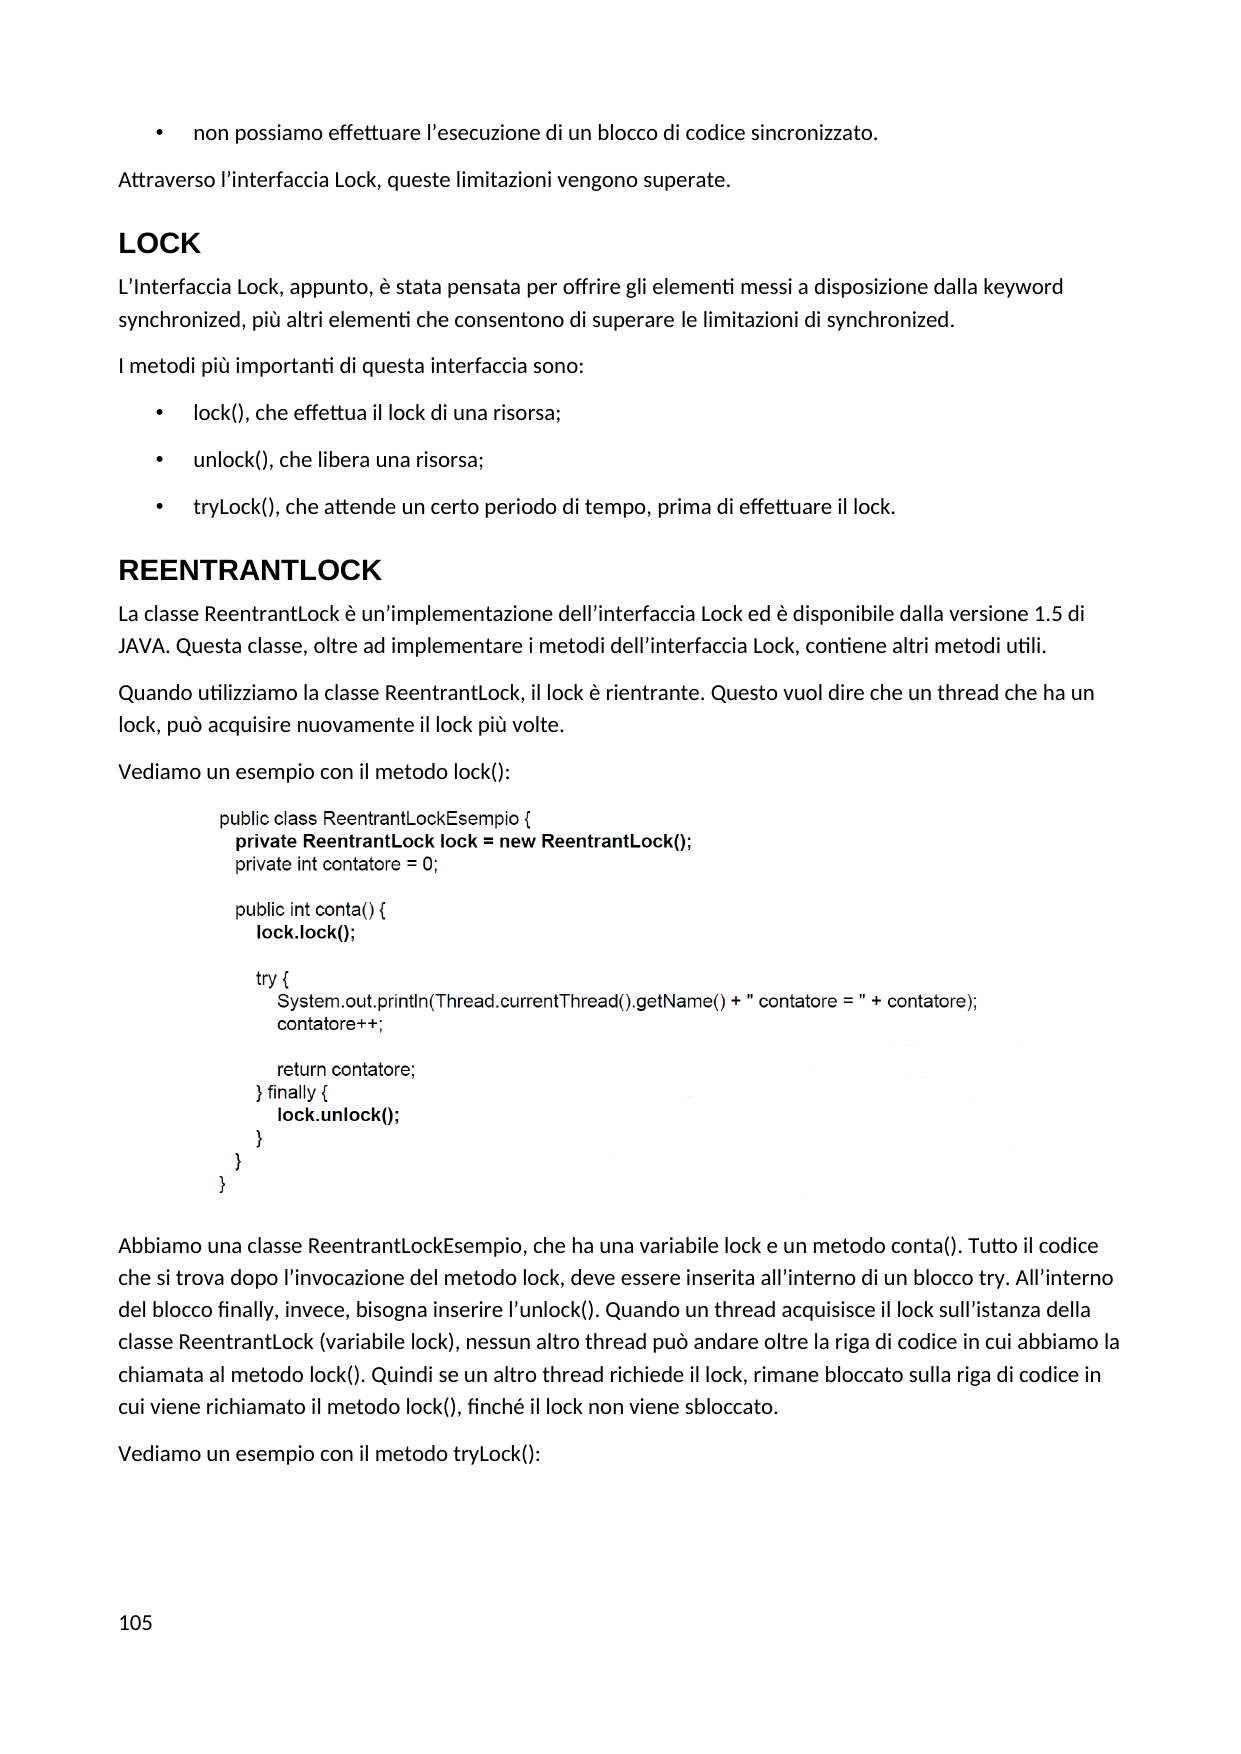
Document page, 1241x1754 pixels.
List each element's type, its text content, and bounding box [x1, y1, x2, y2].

text Vediamo un esempio con il metodo lock(): [118, 757, 1122, 785]
text Quando utilizziamo la classe ReentrantLock, il lock è rientrante. Questo vuol dire che un thread che ha un lock, può acquisire nuovamente il lock più volte. [118, 678, 1122, 738]
text La classe ReentrantLock è un’implementazione dell’interfaccia Lock ed è disponibile dalla versione 1.5 di JAVA. Questa classe, oltre ad implementare i metodi dell’interfaccia Lock, contiene altri metodi utili. [118, 599, 1122, 659]
list lock(), che effettua il lock di una risorsa; [156, 398, 1122, 426]
list non possiamo effettuare l’esecuzione di un blocco di codice sincronizzato. [156, 118, 1122, 146]
text L’Interfaccia Lock, appunto, è stata pensata per offrire gli elementi messi a disposizione dalla keyword synchronized, più altri elementi che consentono di superare le limitazioni di synchronized. [118, 272, 1122, 333]
text Abbiamo una classe ReentrantLockEsempio, che ha una variabile lock e un metodo conta(). Tutto il codice che si trova dopo l’invocazione del metodo lock, deve essere inserita all’interno di un blocco try. All’interno del blocco finally, invece, bisogna inserire l’unlock(). Quando un thread acquisisce il lock sull’istanza della classe ReentrantLock (variabile lock), nessun altro thread può andare oltre la riga di codice in cui abbiamo la chiamata al metodo lock(). Quindi se un altro thread richiede il lock, rimane bloccato sulla riga di codice in cui viene richiamato il metodo lock(), finché il lock non viene sbloccato. [118, 1231, 1122, 1420]
subtitle REENTRANTLOCK [118, 553, 1122, 587]
text I metodi più importanti di questa interfaccia sono: [118, 351, 1122, 379]
list unlock(), che libera una risorsa; [156, 445, 1122, 473]
subtitle LOCK [118, 226, 1122, 260]
text Attraverso l’interfaccia Lock, queste limitazioni vengono superate. [118, 165, 1122, 193]
list tryLock(), che attende un certo periodo di tempo, prima di effettuare il lock. [156, 492, 1122, 520]
picture [211, 804, 1029, 1197]
text Vediamo un esempio con il metodo tryLock(): [118, 1439, 1122, 1467]
